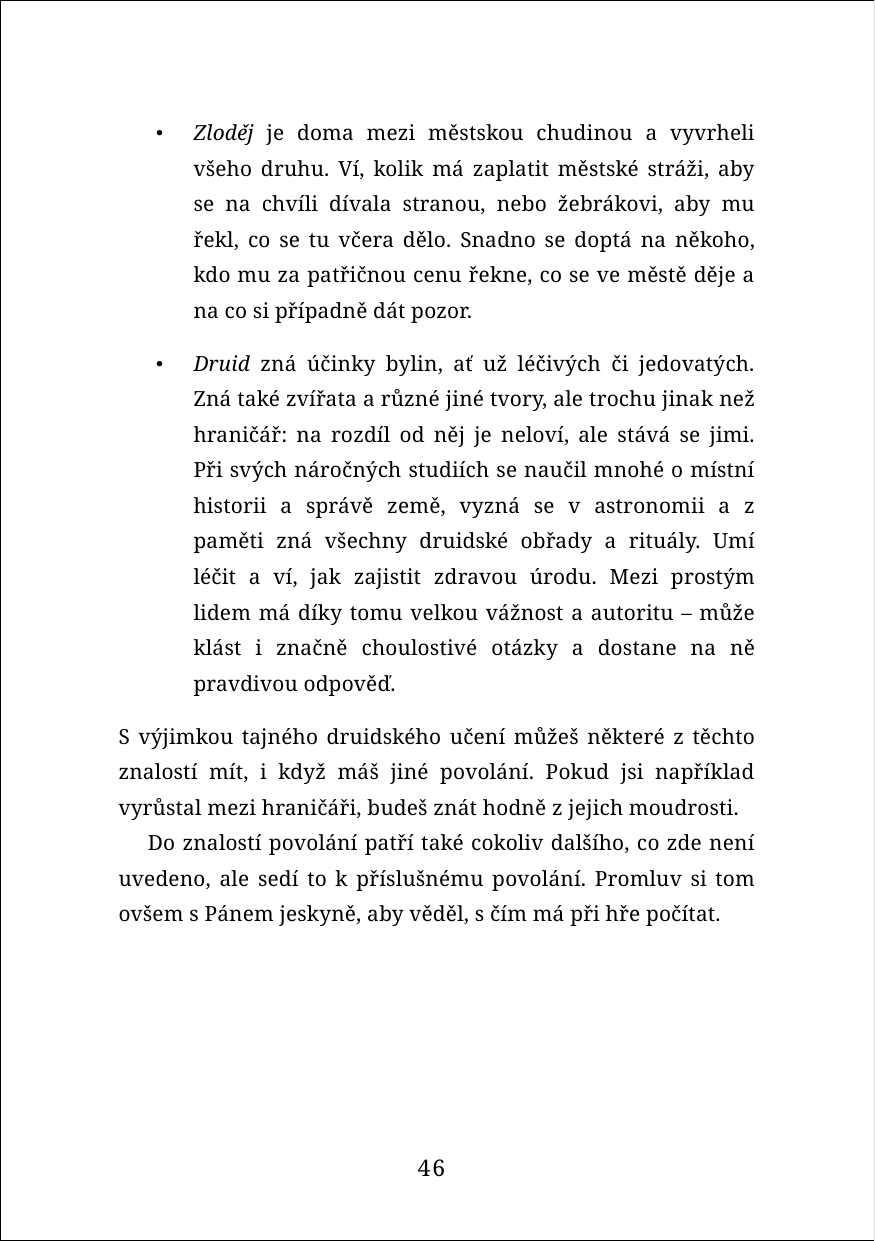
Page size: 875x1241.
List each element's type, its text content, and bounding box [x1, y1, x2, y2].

list Druid zná účinky bylin, ať už léčivých či jedovatých. Zná také zvířata a různé jiné tvory, ale trochu jinak než hraničář: na rozdíl od něj je neloví, ale stává se jimi. Při svých náročných studiích se naučil mnohé o místní historii a správě země, vyzná se v astronomii a z paměti zná všechny druidské obřady a rituály. Umí léčit a ví, jak zajistit zdravou úrodu. Mezi prostým lidem má díky tomu velkou vážnost a autoritu – může klást i značně choulostivé otázky a dostane na ně pravdivou odpověď. [156, 349, 756, 697]
text S výjimkou tajného druidského učení můžeš některé z těchto znalostí mít, i když máš jiné povolání. Pokud jsi například vyrůstal mezi hraničáři, budeš znát hodně z jejich moudrosti. Do znalostí povolání patří také cokoliv dalšího, co zde není uvedeno, ale sedí to k příslušnému povolání. Promluv si tom ovšem s Pánem jeskyně, aby věděl, s čím má při hře počítat. [118, 722, 756, 928]
list Zloděj je doma mezi městskou chudinou a vyvrheli všeho druhu. Ví, kolik má zaplatit městské stráži, aby se na chvíli dívala stranou, nebo žebrákovi, aby mu řekl, co se tu včera dělo. Snadno se doptá na někoho, kdo mu za patřičnou cenu řekne, co se ve městě děje a na co si případně dát pozor. [156, 118, 756, 324]
